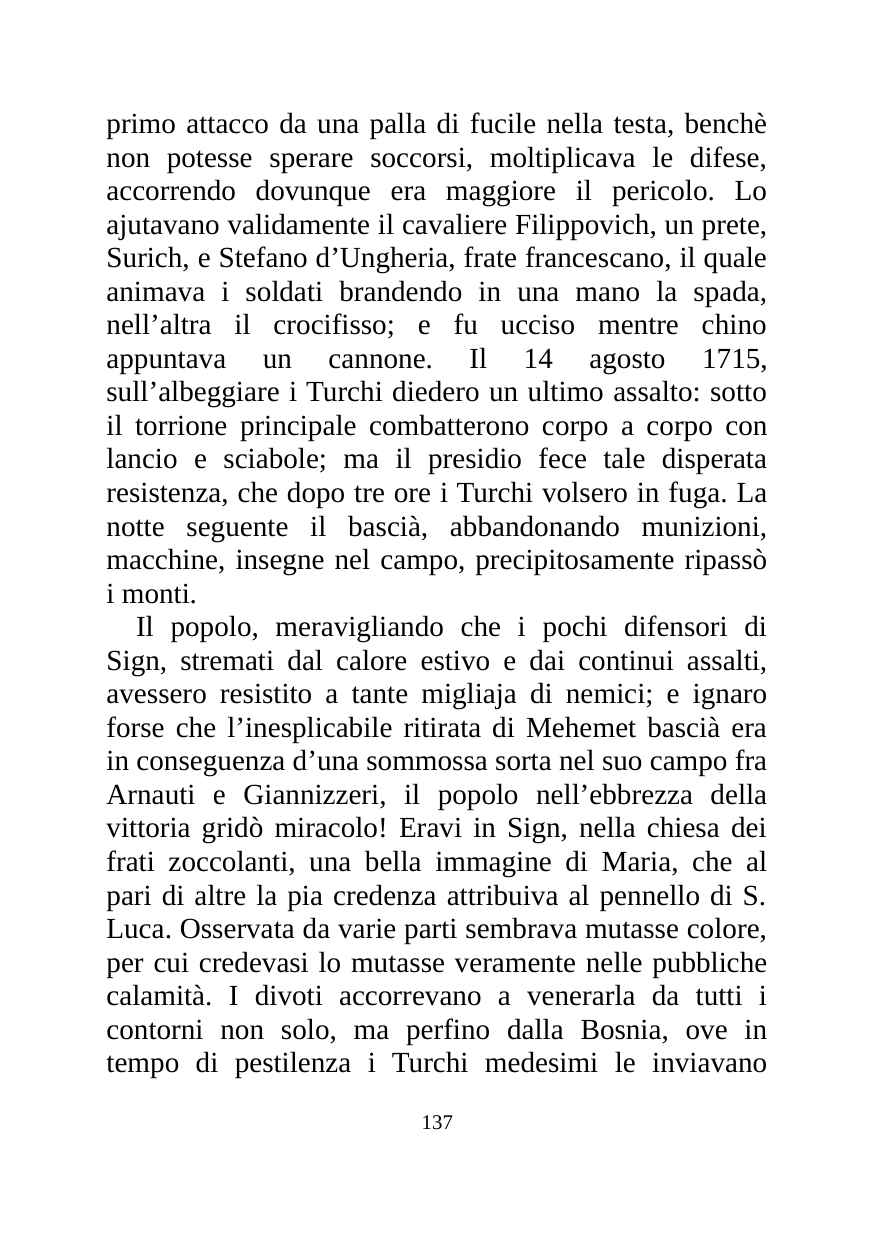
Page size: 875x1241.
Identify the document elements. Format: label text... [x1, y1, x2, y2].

text Il popolo, meravigliando che i pochi difensori di Sign, stremati dal calore estivo e dai continui assalti, avessero resistito a tante migliaja di nemici; e ignaro forse che l’inesplicabile ritirata di Mehemet bascià era in conseguenza d’una sommossa sorta nel suo campo fra Arnauti e Giannizzeri, il popolo nell’ebbrezza della vittoria gridò miracolo! Eravi in Sign, nella chiesa dei frati zoccolanti, una bella immagine di Maria, che al pari di altre la pia credenza attribuiva al pennello di S. Luca. Osservata da varie parti sembrava mutasse colore, per cui credevasi lo mutasse veramente nelle pubbliche calamità. I divoti accorrevano a venerarla da tutti i contorni non solo, ma perfino dalla Bosnia, ove in tempo di pestilenza i Turchi medesimi le inviavano [106, 609, 768, 1079]
text primo attacco da una palla di fucile nella testa, benchè non potesse sperare soccorsi, moltiplicava le difese, accorrendo dovunque era maggiore il pericolo. Lo ajutavano validamente il cavaliere Filippovich, un prete, Surich, e Stefano d’Ungheria, frate francescano, il quale animava i soldati brandendo in una mano la spada, nell’altra il crocifisso; e fu ucciso mentre chino appuntava un cannone. Il 14 agosto 1715, sull’albeggiare i Turchi diedero un ultimo assalto: sotto il torrione principale combatterono corpo a corpo con lancio e sciabole; ma il presidio fece tale disperata resistenza, che dopo tre ore i Turchi volsero in fuga. La notte seguente il bascià, abbandonando munizioni, macchine, insegne nel campo, precipitosamente ripassò i monti. [106, 106, 768, 609]
